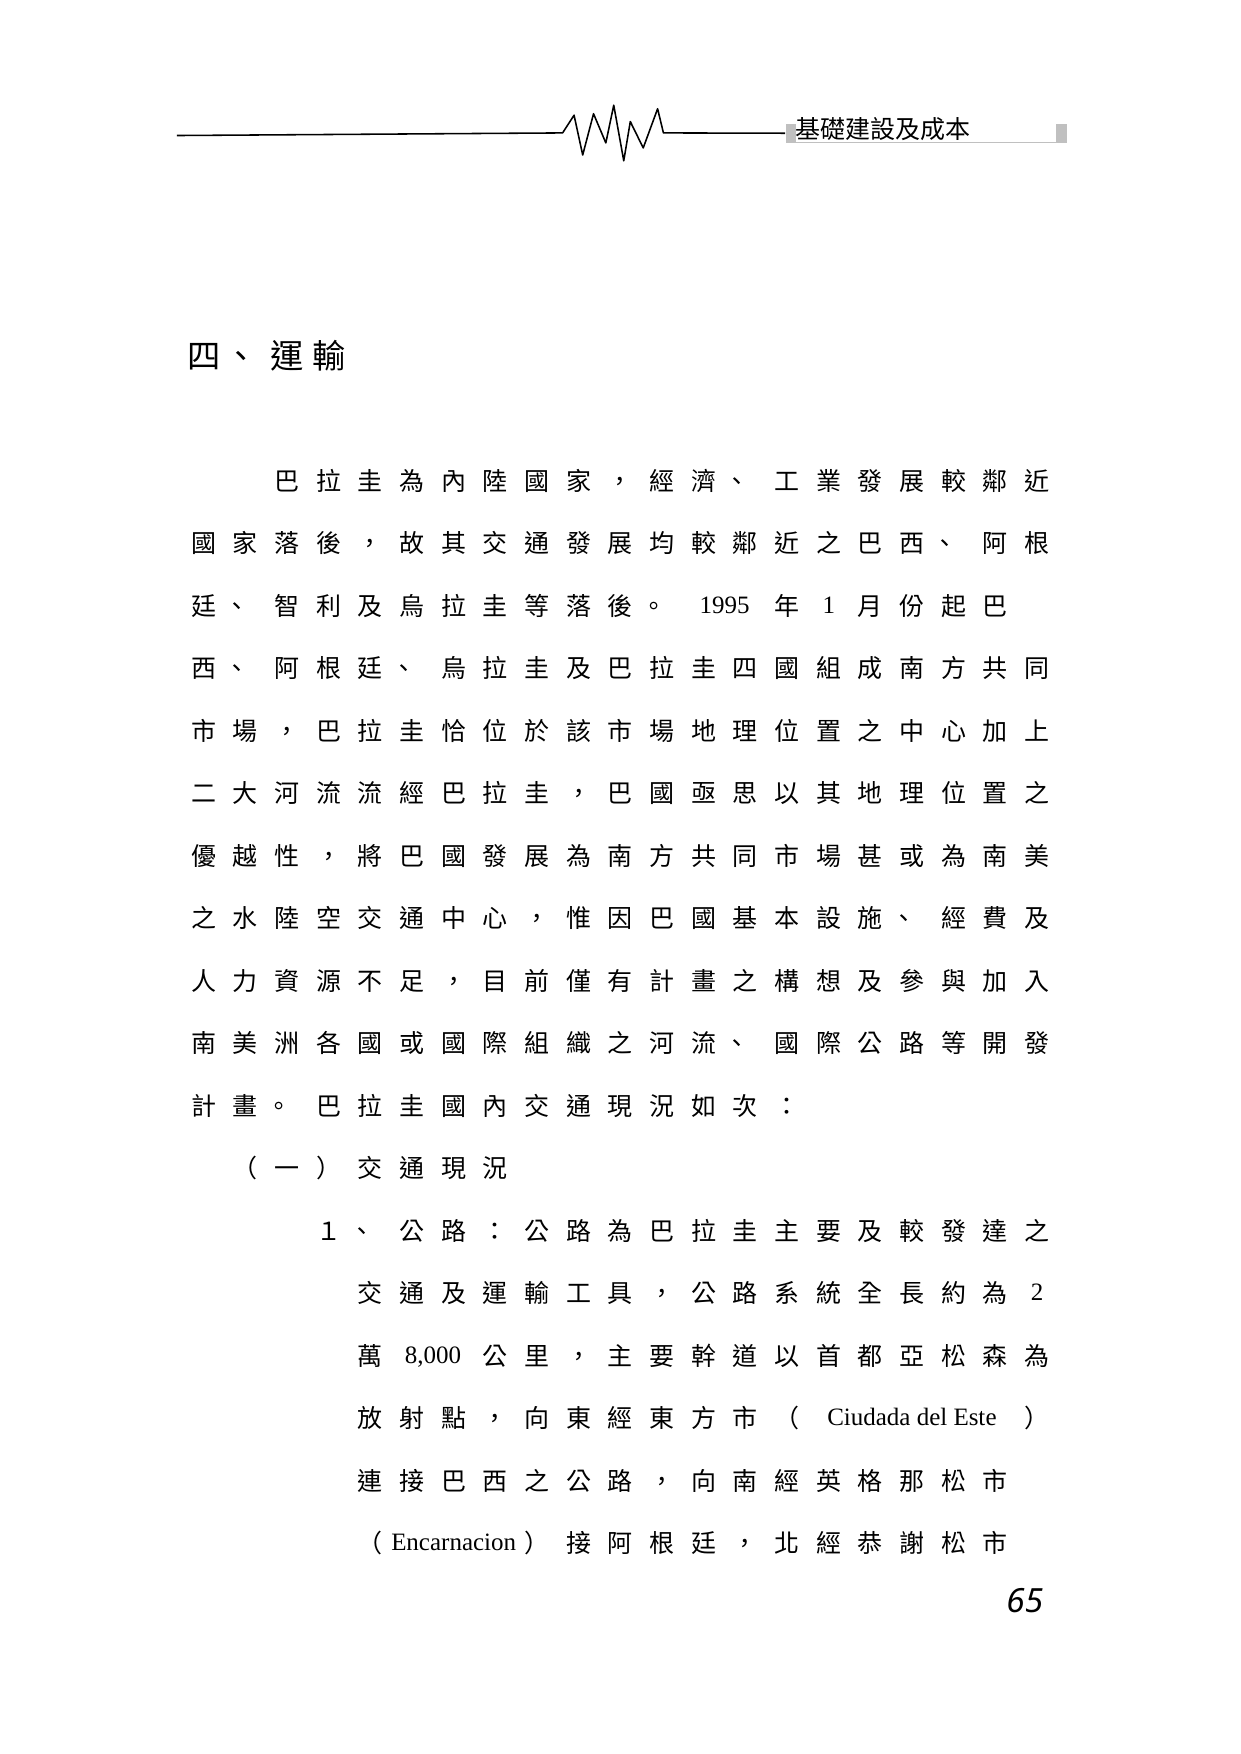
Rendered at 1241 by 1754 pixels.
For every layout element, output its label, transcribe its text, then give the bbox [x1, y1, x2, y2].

text １、公路：公路為巴拉圭主要及較發達之交通及運輸工具，公路系統全長約為2萬8,000公里，主要幹道以首都亞松森為放射點，向東經東方市（Ciudada del Este）連接巴西之公路，向南經英格那松市（Encarnacion）接阿根廷，北經恭謝松市 [281, 1188, 1058, 1563]
text 巴拉圭為內陸國家，經濟、工業發展較鄰近國家落後，故其交通發展均較鄰近之巴西、阿根廷、智利及烏拉圭等落後。1995年1月份起巴西、阿根廷、烏拉圭及巴拉圭四國組成南方共同市場，巴拉圭恰位於該市場地理位置之中心加上二大河流流經巴拉圭，巴國亟思以其地理位置之優越性，將巴國發展為南方共同市場甚或為南美之水陸空交通中心，惟因巴國基本設施、經費及人力資源不足，目前僅有計畫之構想及參與加入南美洲各國或國際組織之河流、國際公路等開發計畫。巴拉圭國內交通現況如次： [183, 438, 1058, 1125]
text （一）交通現況 [207, 1125, 1058, 1188]
text 四、運輸 [183, 313, 1058, 375]
